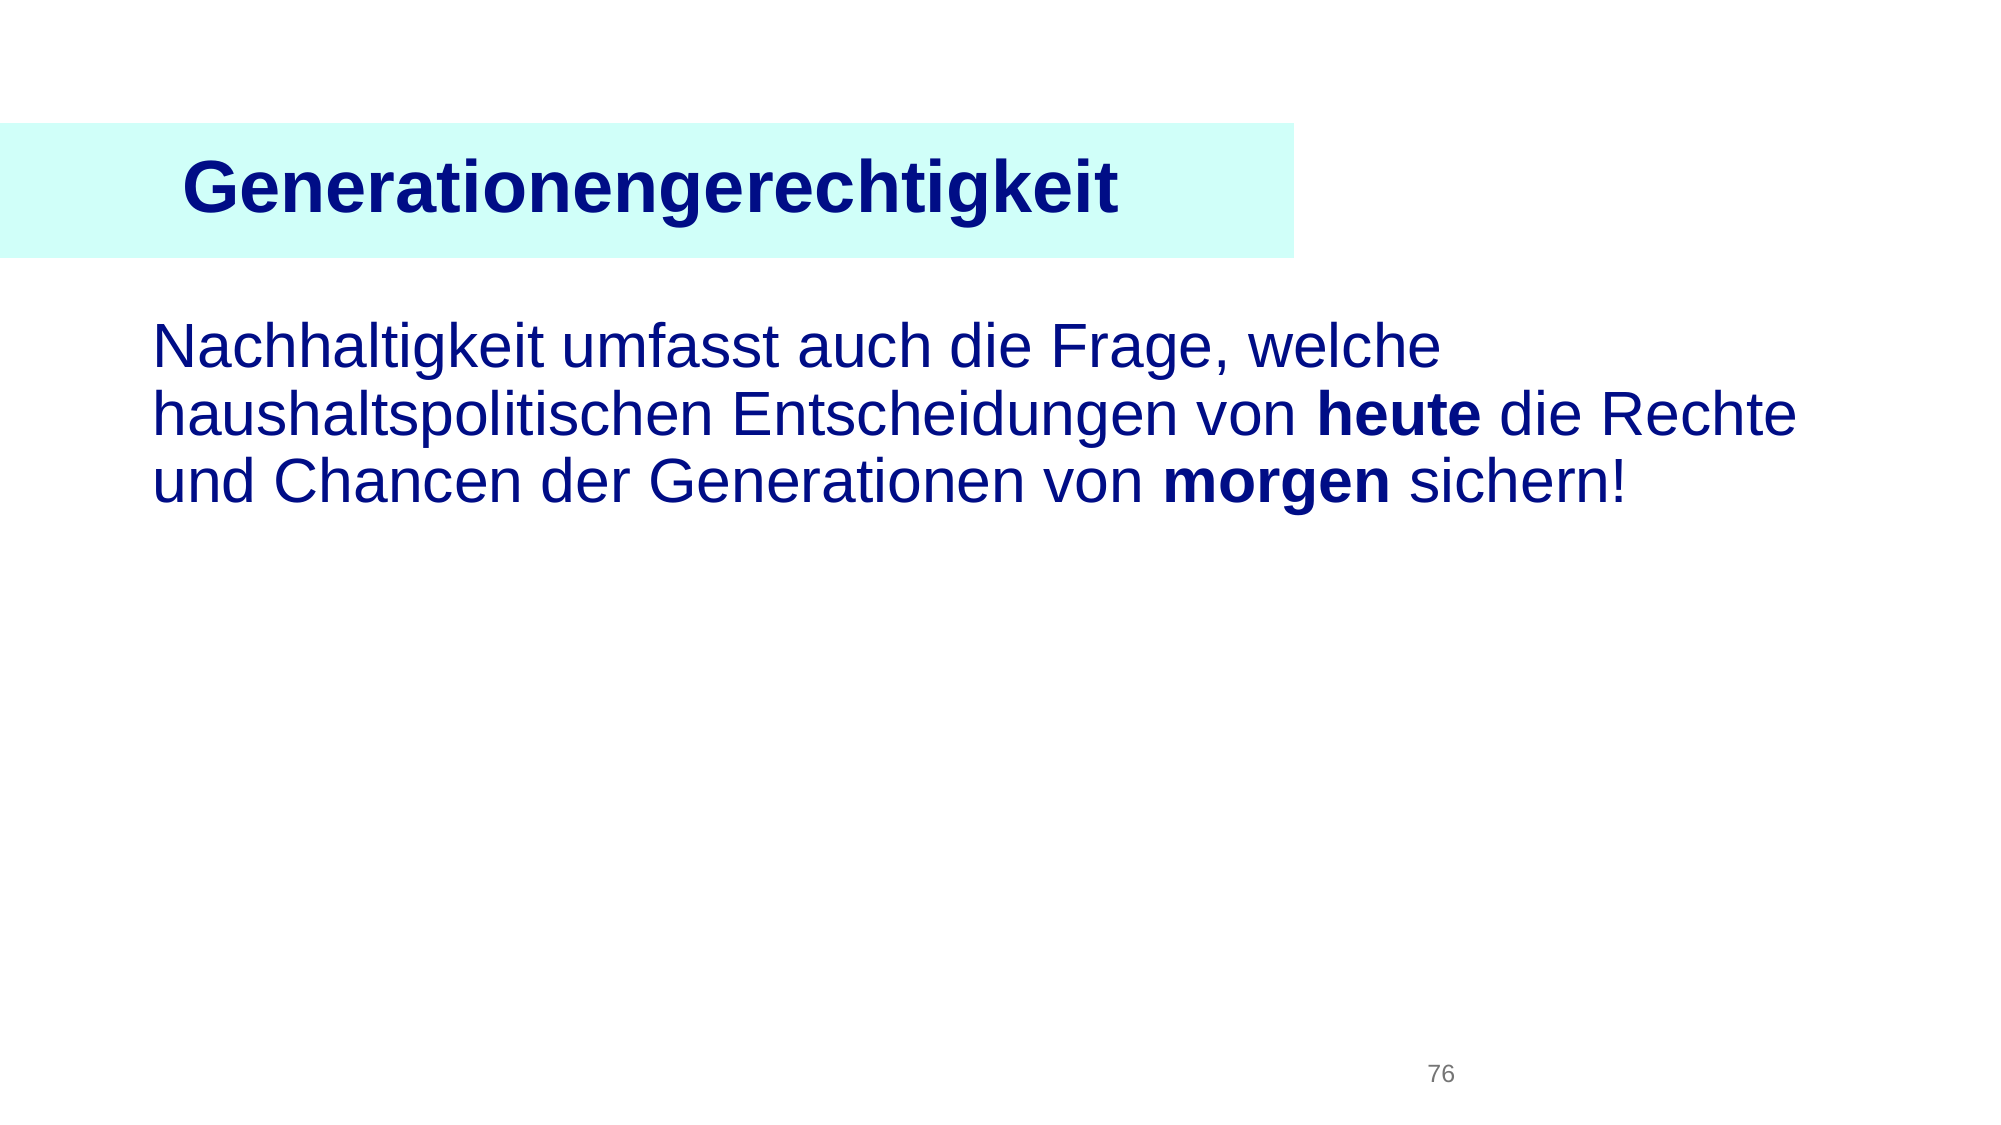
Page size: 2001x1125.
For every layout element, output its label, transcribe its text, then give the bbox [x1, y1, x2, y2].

list Generationengerechtigkeit [137, 127, 1293, 256]
text_box Nachhaltigkeit umfasst auch die Frage, welche haushaltspolitischen Entscheidungen von heute die Rechte und Chancen der Generationen von morgen sichern! [137, 306, 1863, 528]
